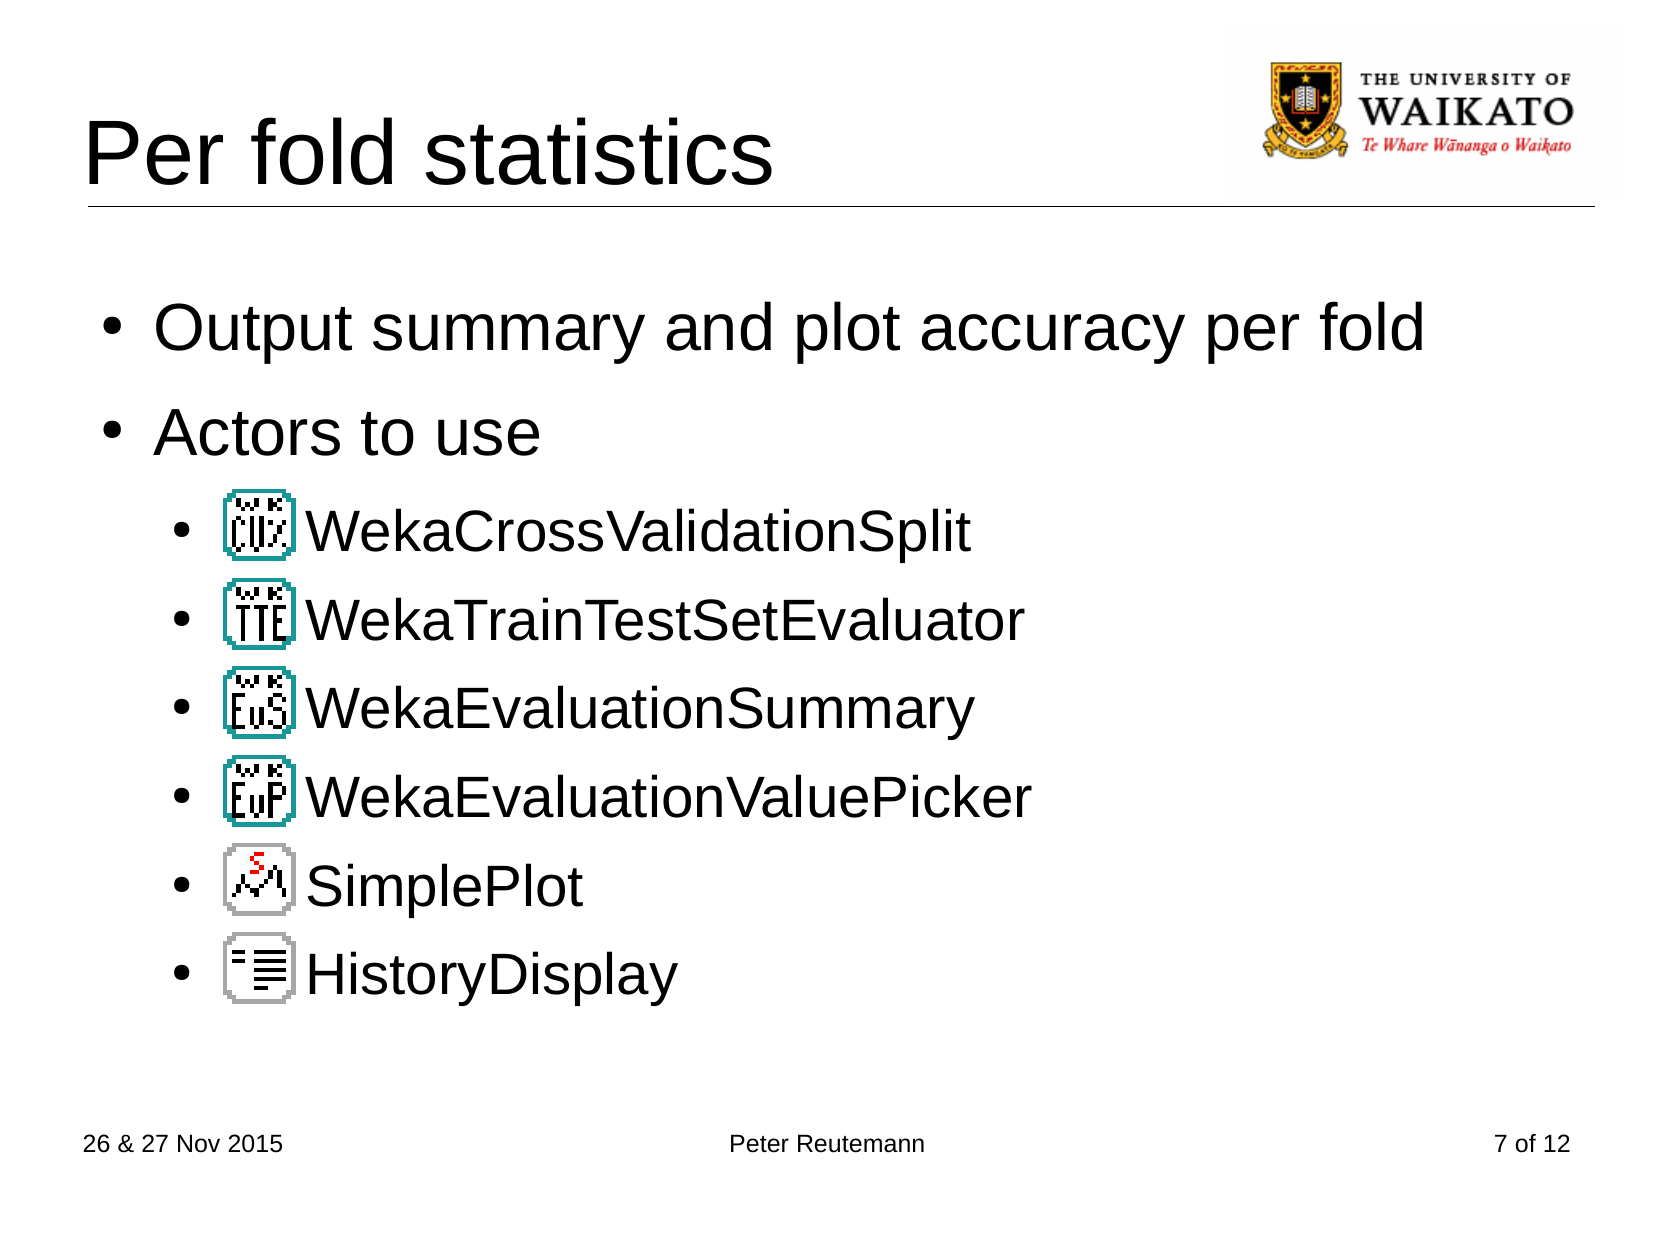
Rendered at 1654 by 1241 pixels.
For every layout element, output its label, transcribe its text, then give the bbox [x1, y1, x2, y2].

title Per fold statistics [82, 49, 1571, 257]
picture [223, 578, 296, 650]
picture [223, 755, 296, 827]
picture [223, 666, 296, 739]
picture [1228, 24, 1619, 201]
picture [223, 932, 296, 1004]
list Output summary and plot accuracy per fold Actors to use WekaCrossValidationSplit WekaTrainTestSetEvaluator WekaEvaluationSummary WekaEvaluationValuePicker SimplePlot HistoryDisplay [82, 290, 1571, 1010]
picture [223, 489, 296, 561]
picture [223, 843, 296, 916]
